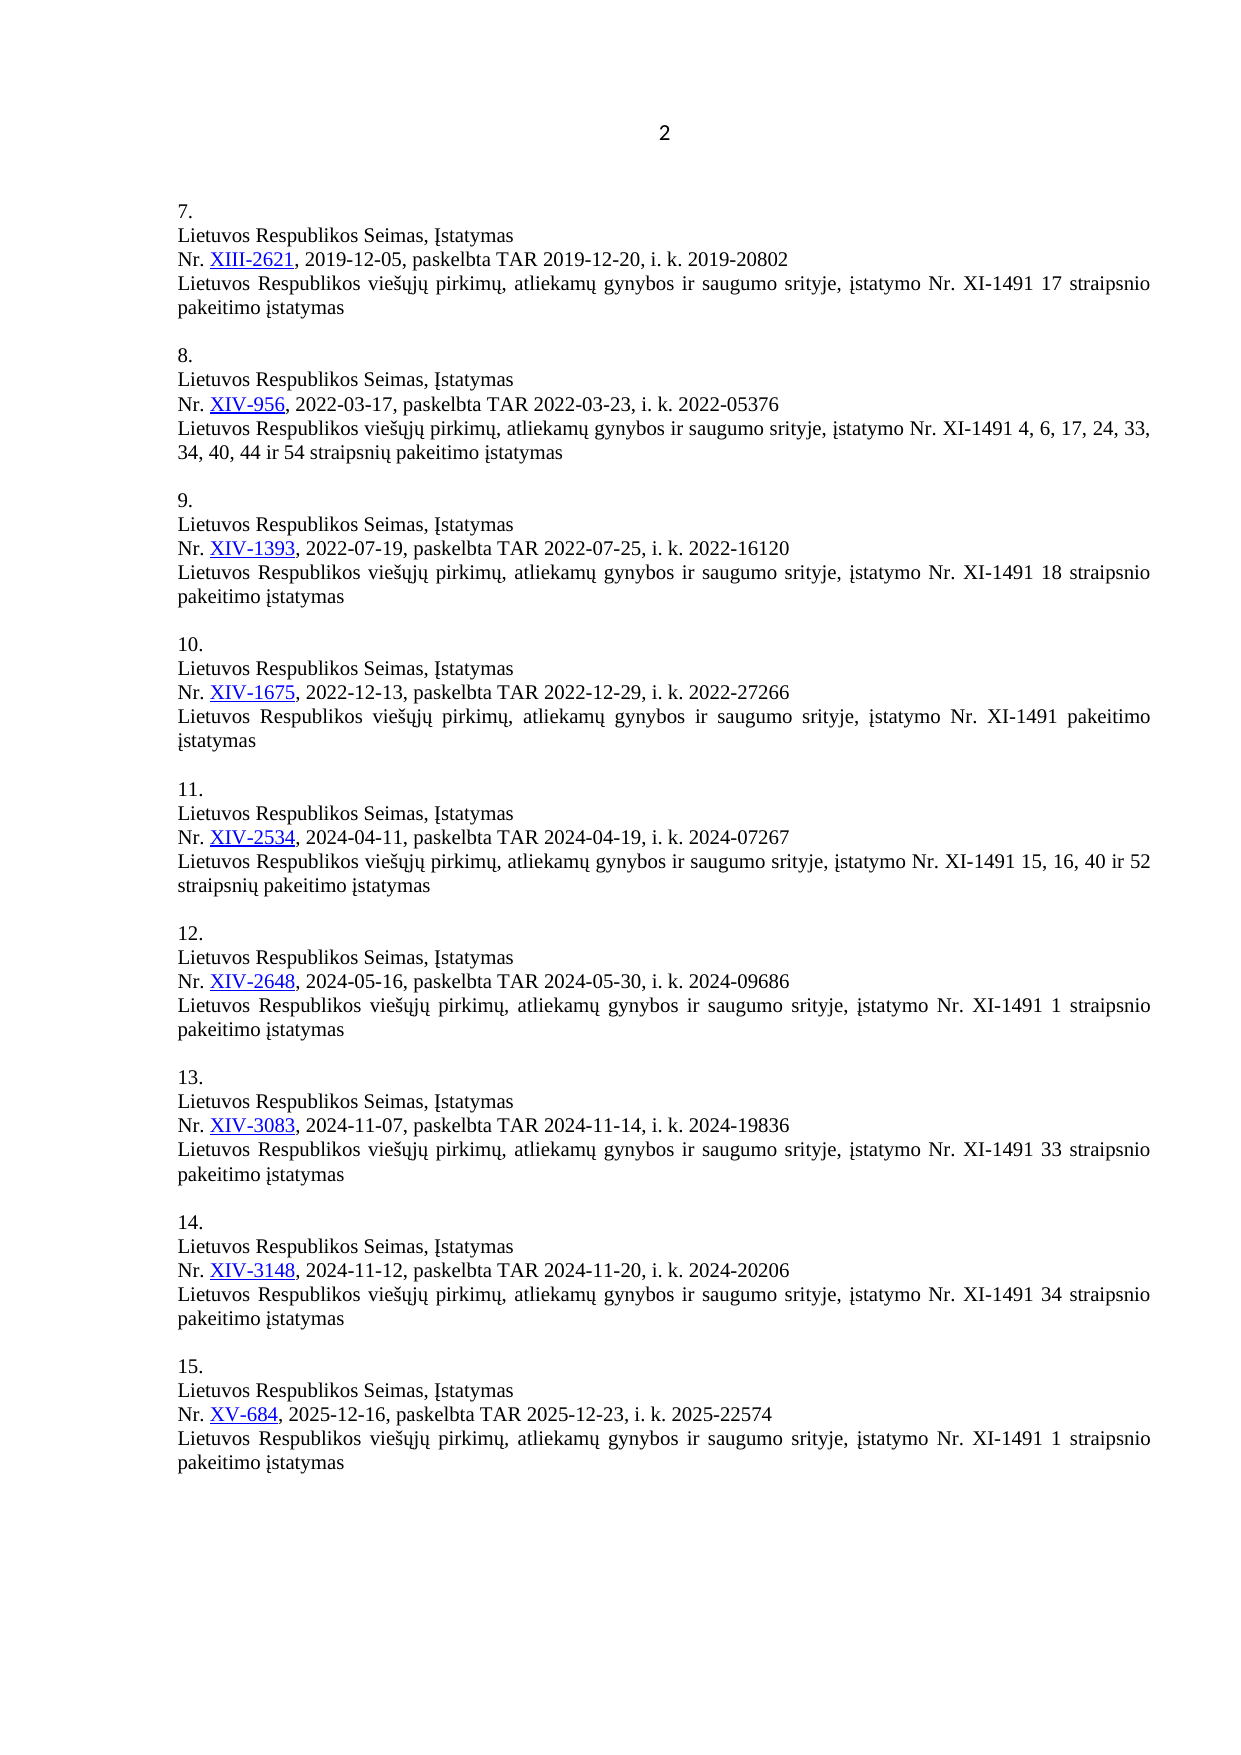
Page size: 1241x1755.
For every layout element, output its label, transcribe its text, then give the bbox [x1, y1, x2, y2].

text Nr. XIV-2534, 2024-04-11, paskelbta TAR 2024-04-19, i. k. 2024-07267 [177, 824, 1152, 849]
text Nr. XIV-3148, 2024-11-12, paskelbta TAR 2024-11-20, i. k. 2024-20206 [177, 1258, 1152, 1282]
text Nr. XIV-2648, 2024-05-16, paskelbta TAR 2024-05-30, i. k. 2024-09686 [177, 969, 1152, 993]
text 10. [177, 632, 1152, 656]
text 9. [177, 488, 1152, 512]
text Nr. XIV-3083, 2024-11-07, paskelbta TAR 2024-11-14, i. k. 2024-19836 [177, 1113, 1152, 1137]
text Lietuvos Respublikos viešųjų pirkimų, atliekamų gynybos ir saugumo srityje, įstatymo Nr. XI-1491 33 straipsnio pakeitimo įstatymas [177, 1137, 1152, 1186]
text Nr. XIV-1675, 2022-12-13, paskelbta TAR 2022-12-29, i. k. 2022-27266 [177, 680, 1152, 704]
text Lietuvos Respublikos Seimas, Įstatymas [177, 512, 1152, 536]
text Lietuvos Respublikos viešųjų pirkimų, atliekamų gynybos ir saugumo srityje, įstatymo Nr. XI-1491 1 straipsnio pakeitimo įstatymas [177, 993, 1152, 1041]
text Lietuvos Respublikos Seimas, Įstatymas [177, 1089, 1152, 1113]
text Nr. XV-684, 2025-12-16, paskelbta TAR 2025-12-23, i. k. 2025-22574 [177, 1402, 1152, 1426]
text Lietuvos Respublikos Seimas, Įstatymas [177, 367, 1152, 391]
text Lietuvos Respublikos Seimas, Įstatymas [177, 945, 1152, 969]
text Lietuvos Respublikos viešųjų pirkimų, atliekamų gynybos ir saugumo srityje, įstatymo Nr. XI-1491 15, 16, 40 ir 52 straipsnių pakeitimo įstatymas [177, 849, 1152, 897]
text Lietuvos Respublikos Seimas, Įstatymas [177, 656, 1152, 680]
text Lietuvos Respublikos Seimas, Įstatymas [177, 1378, 1152, 1402]
text Lietuvos Respublikos viešųjų pirkimų, atliekamų gynybos ir saugumo srityje, įstatymo Nr. XI-1491 34 straipsnio pakeitimo įstatymas [177, 1282, 1152, 1330]
text 7. [177, 199, 1152, 223]
text Lietuvos Respublikos viešųjų pirkimų, atliekamų gynybos ir saugumo srityje, įstatymo Nr. XI-1491 pakeitimo įstatymas [177, 704, 1152, 752]
text Nr. XIII-2621, 2019-12-05, paskelbta TAR 2019-12-20, i. k. 2019-20802 [177, 247, 1152, 271]
text 8. [177, 343, 1152, 367]
text 12. [177, 921, 1152, 945]
text Lietuvos Respublikos Seimas, Įstatymas [177, 1234, 1152, 1258]
text Lietuvos Respublikos viešųjų pirkimų, atliekamų gynybos ir saugumo srityje, įstatymo Nr. XI-1491 18 straipsnio pakeitimo įstatymas [177, 560, 1152, 608]
text Lietuvos Respublikos viešųjų pirkimų, atliekamų gynybos ir saugumo srityje, įstatymo Nr. XI-1491 17 straipsnio pakeitimo įstatymas [177, 271, 1152, 319]
text 13. [177, 1065, 1152, 1089]
text Nr. XIV-1393, 2022-07-19, paskelbta TAR 2022-07-25, i. k. 2022-16120 [177, 536, 1152, 560]
text Lietuvos Respublikos viešųjų pirkimų, atliekamų gynybos ir saugumo srityje, įstatymo Nr. XI-1491 1 straipsnio pakeitimo įstatymas [177, 1426, 1152, 1474]
text 14. [177, 1209, 1152, 1234]
text Nr. XIV-956, 2022-03-17, paskelbta TAR 2022-03-23, i. k. 2022-05376 [177, 391, 1152, 416]
text Lietuvos Respublikos viešųjų pirkimų, atliekamų gynybos ir saugumo srityje, įstatymo Nr. XI-1491 4, 6, 17, 24, 33, 34, 40, 44 ir 54 straipsnių pakeitimo įstatymas [177, 416, 1152, 464]
text 11. [177, 776, 1152, 801]
text Lietuvos Respublikos Seimas, Įstatymas [177, 801, 1152, 824]
text 15. [177, 1354, 1152, 1378]
text Lietuvos Respublikos Seimas, Įstatymas [177, 223, 1152, 247]
